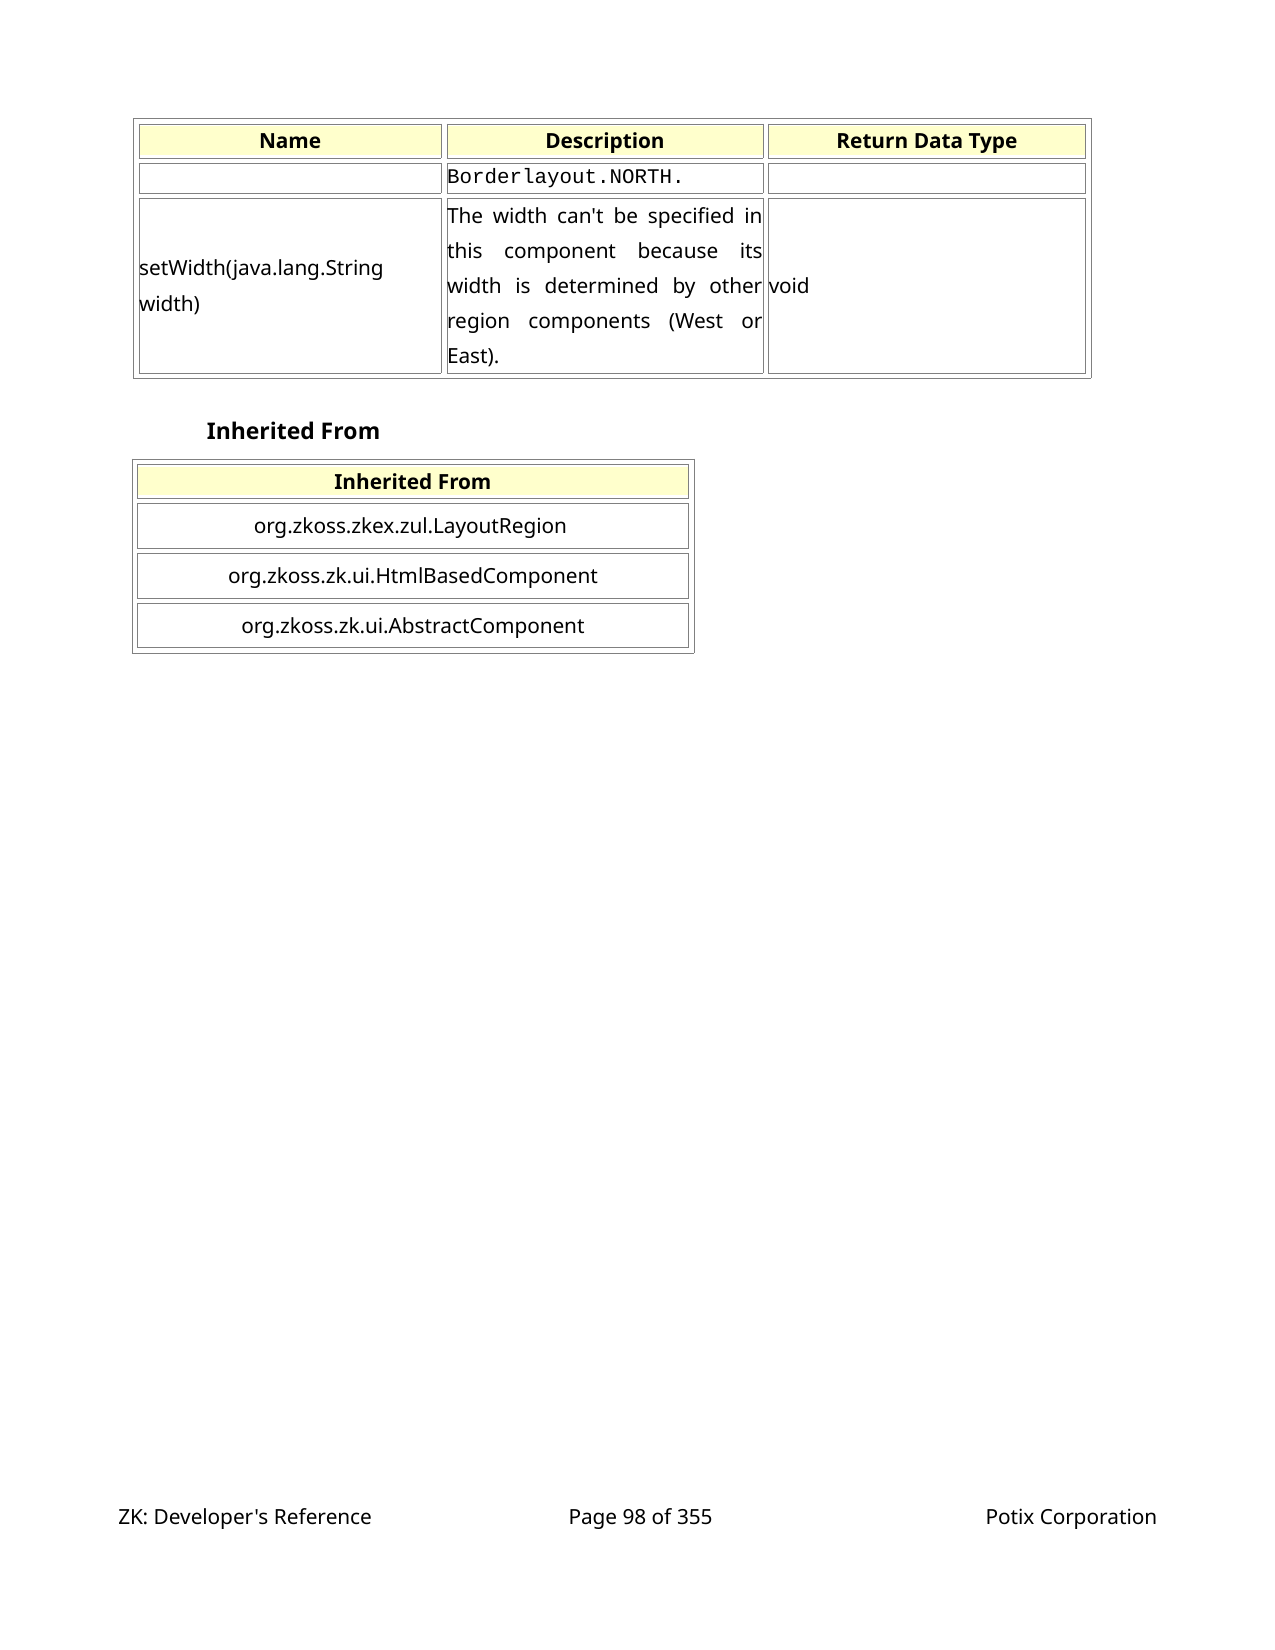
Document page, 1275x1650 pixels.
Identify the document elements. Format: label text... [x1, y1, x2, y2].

table_cell [766, 158, 1088, 192]
table_header Name [136, 119, 444, 158]
table_cell setWidth(java.lang.String width) [136, 193, 444, 373]
table_cell [136, 158, 444, 192]
table_cell Borderlayout.NORTH. [444, 158, 766, 192]
table_cell org.zkoss.zkex.zul.LayoutRegion [134, 498, 691, 548]
table_header Description [444, 119, 766, 158]
table_cell org.zkoss.zk.ui.HtmlBasedComponent [134, 548, 691, 597]
table_header Return Data Type [766, 119, 1088, 158]
subtitle Inherited From [207, 415, 1157, 446]
table_cell org.zkoss.zk.ui.AbstractComponent [134, 598, 691, 647]
table_cell The width can't be specified in this component because its width is determined by other region components (West or East). [444, 193, 766, 373]
table_header Inherited From [134, 460, 691, 498]
table_cell void [766, 193, 1088, 373]
